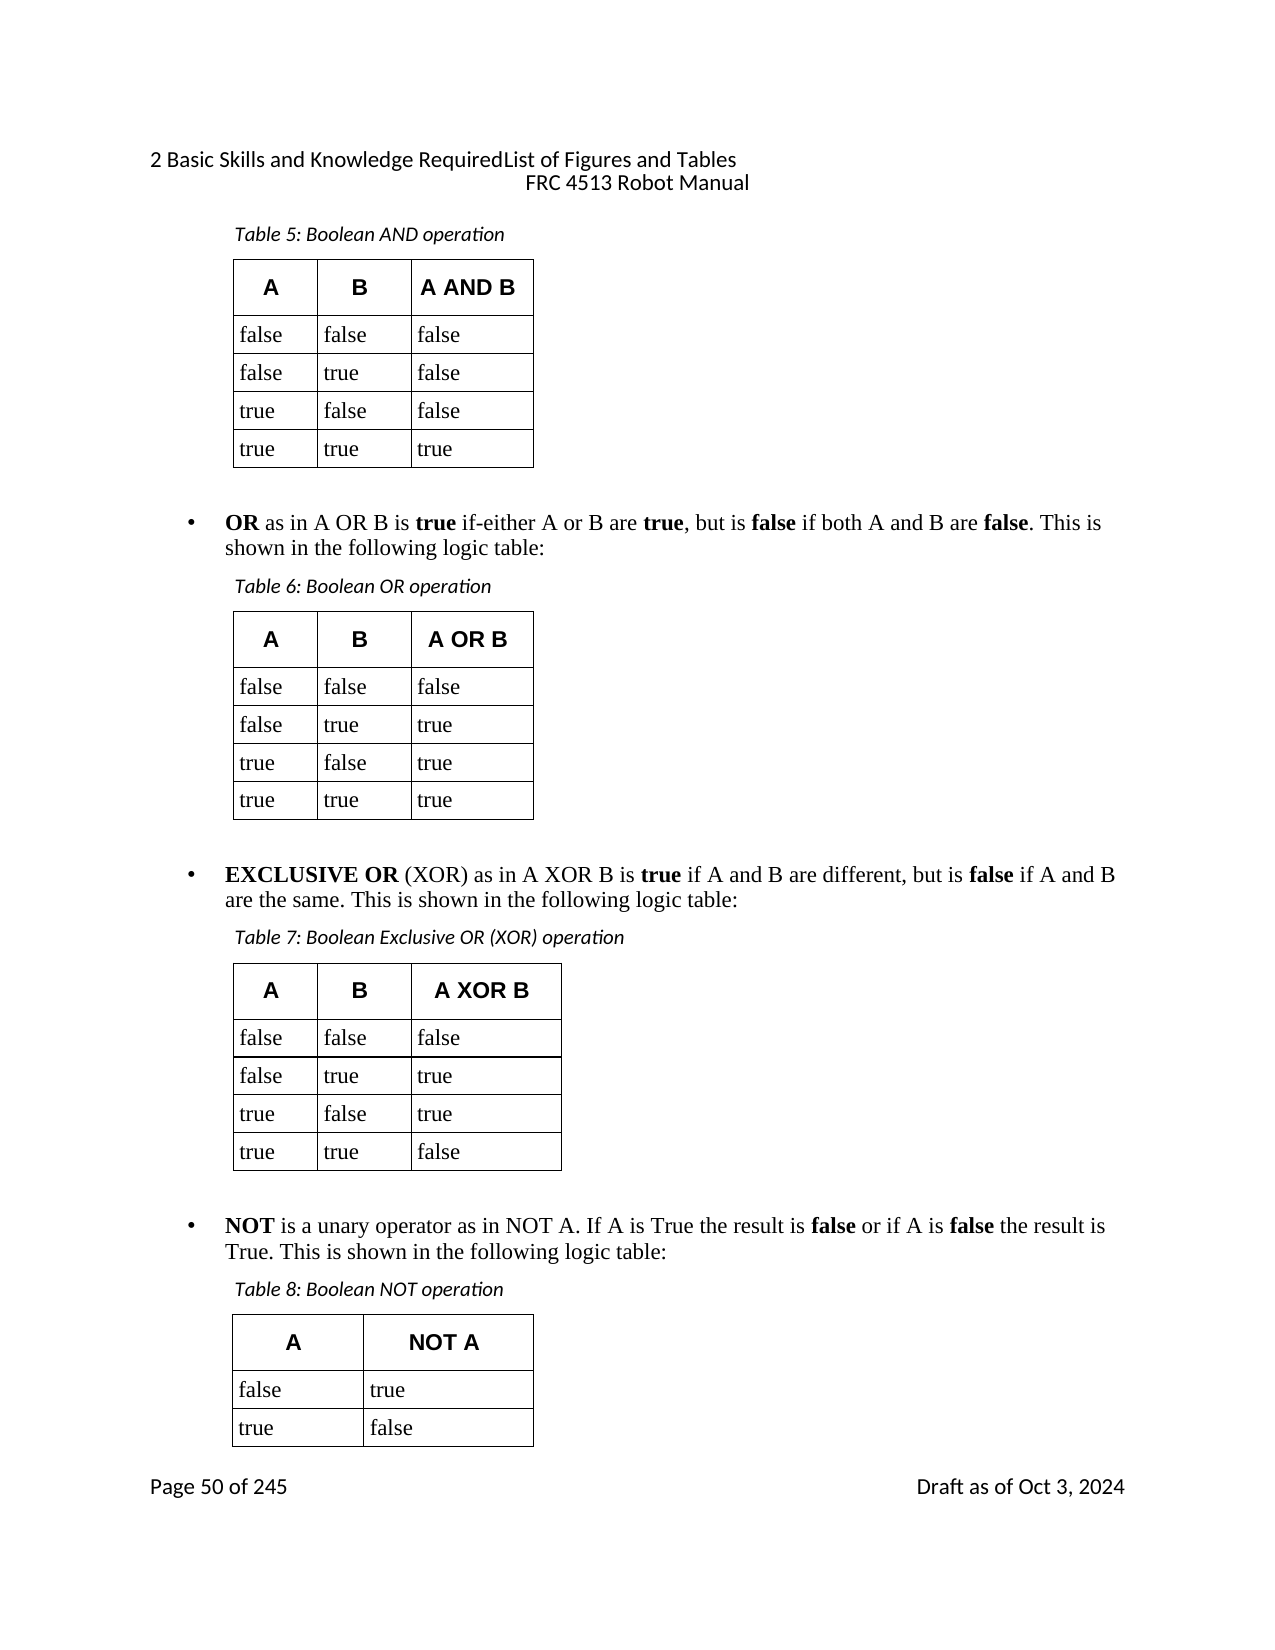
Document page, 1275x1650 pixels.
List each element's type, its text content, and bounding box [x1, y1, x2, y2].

table_header A XOR B [412, 964, 561, 1018]
table_cell true [234, 1133, 317, 1170]
table_cell false [364, 1409, 533, 1446]
table_cell true [412, 1058, 561, 1094]
list EXCLUSIVE OR (XOR) as in A XOR B is true if A and B are different, but is false if A and B are the same. This is shown in the following logic table: [187, 862, 1125, 912]
table_cell true [318, 430, 411, 467]
table_cell false [234, 316, 317, 353]
table_cell false [412, 392, 533, 429]
table_cell false [234, 706, 317, 743]
table_cell true [233, 1409, 363, 1446]
table_cell true [412, 744, 533, 781]
table_header A AND B [412, 260, 533, 315]
table_header A OR B [412, 612, 533, 667]
table_header B [318, 260, 411, 315]
table_header A [234, 964, 317, 1018]
table_cell false [318, 1020, 411, 1056]
table_header B [318, 964, 411, 1018]
table_cell false [412, 668, 533, 705]
text Table 6: Boolean OR operation [234, 577, 1125, 598]
table_cell true [412, 782, 533, 818]
table_cell true [318, 1058, 411, 1094]
table_cell true [364, 1371, 533, 1408]
table_cell false [234, 354, 317, 391]
table_cell false [234, 668, 317, 705]
table_cell false [233, 1371, 363, 1408]
text Table 8: Boolean NOT operation [234, 1281, 1125, 1302]
table_cell false [412, 354, 533, 391]
table_cell false [412, 316, 533, 353]
table_header A [234, 260, 317, 315]
table_cell true [412, 430, 533, 467]
list OR as in A OR B is true if-either A or B are true, but is false if both A and B are false. This is shown in the following logic table: [187, 510, 1125, 561]
table_cell true [234, 744, 317, 781]
list NOT is a unary operator as in NOT A. If A is True the result is false or if A is false the result is True. This is shown in the following logic table: [187, 1213, 1125, 1264]
table_cell true [234, 392, 317, 429]
table_cell false [318, 668, 411, 705]
table_cell true [318, 706, 411, 743]
table_cell true [412, 1095, 561, 1132]
table_cell false [318, 744, 411, 781]
table_header NOT A [364, 1315, 533, 1370]
table_cell true [234, 782, 317, 818]
table_cell false [412, 1020, 561, 1056]
table_cell true [234, 430, 317, 467]
table_cell false [318, 392, 411, 429]
table_header A [233, 1315, 363, 1370]
table_cell false [234, 1020, 317, 1056]
table_header A [234, 612, 317, 667]
table_cell true [234, 1095, 317, 1132]
table_cell true [412, 706, 533, 743]
table_cell false [234, 1058, 317, 1094]
table_cell true [318, 1133, 411, 1170]
table_cell false [318, 1095, 411, 1132]
text Table 7: Boolean Exclusive OR (XOR) operation [234, 929, 1125, 950]
table_cell false [412, 1133, 561, 1170]
table_cell true [318, 354, 411, 391]
table_header B [318, 612, 411, 667]
table_cell false [318, 316, 411, 353]
table_cell true [318, 782, 411, 818]
text Table 5: Boolean AND operation [234, 226, 1125, 247]
